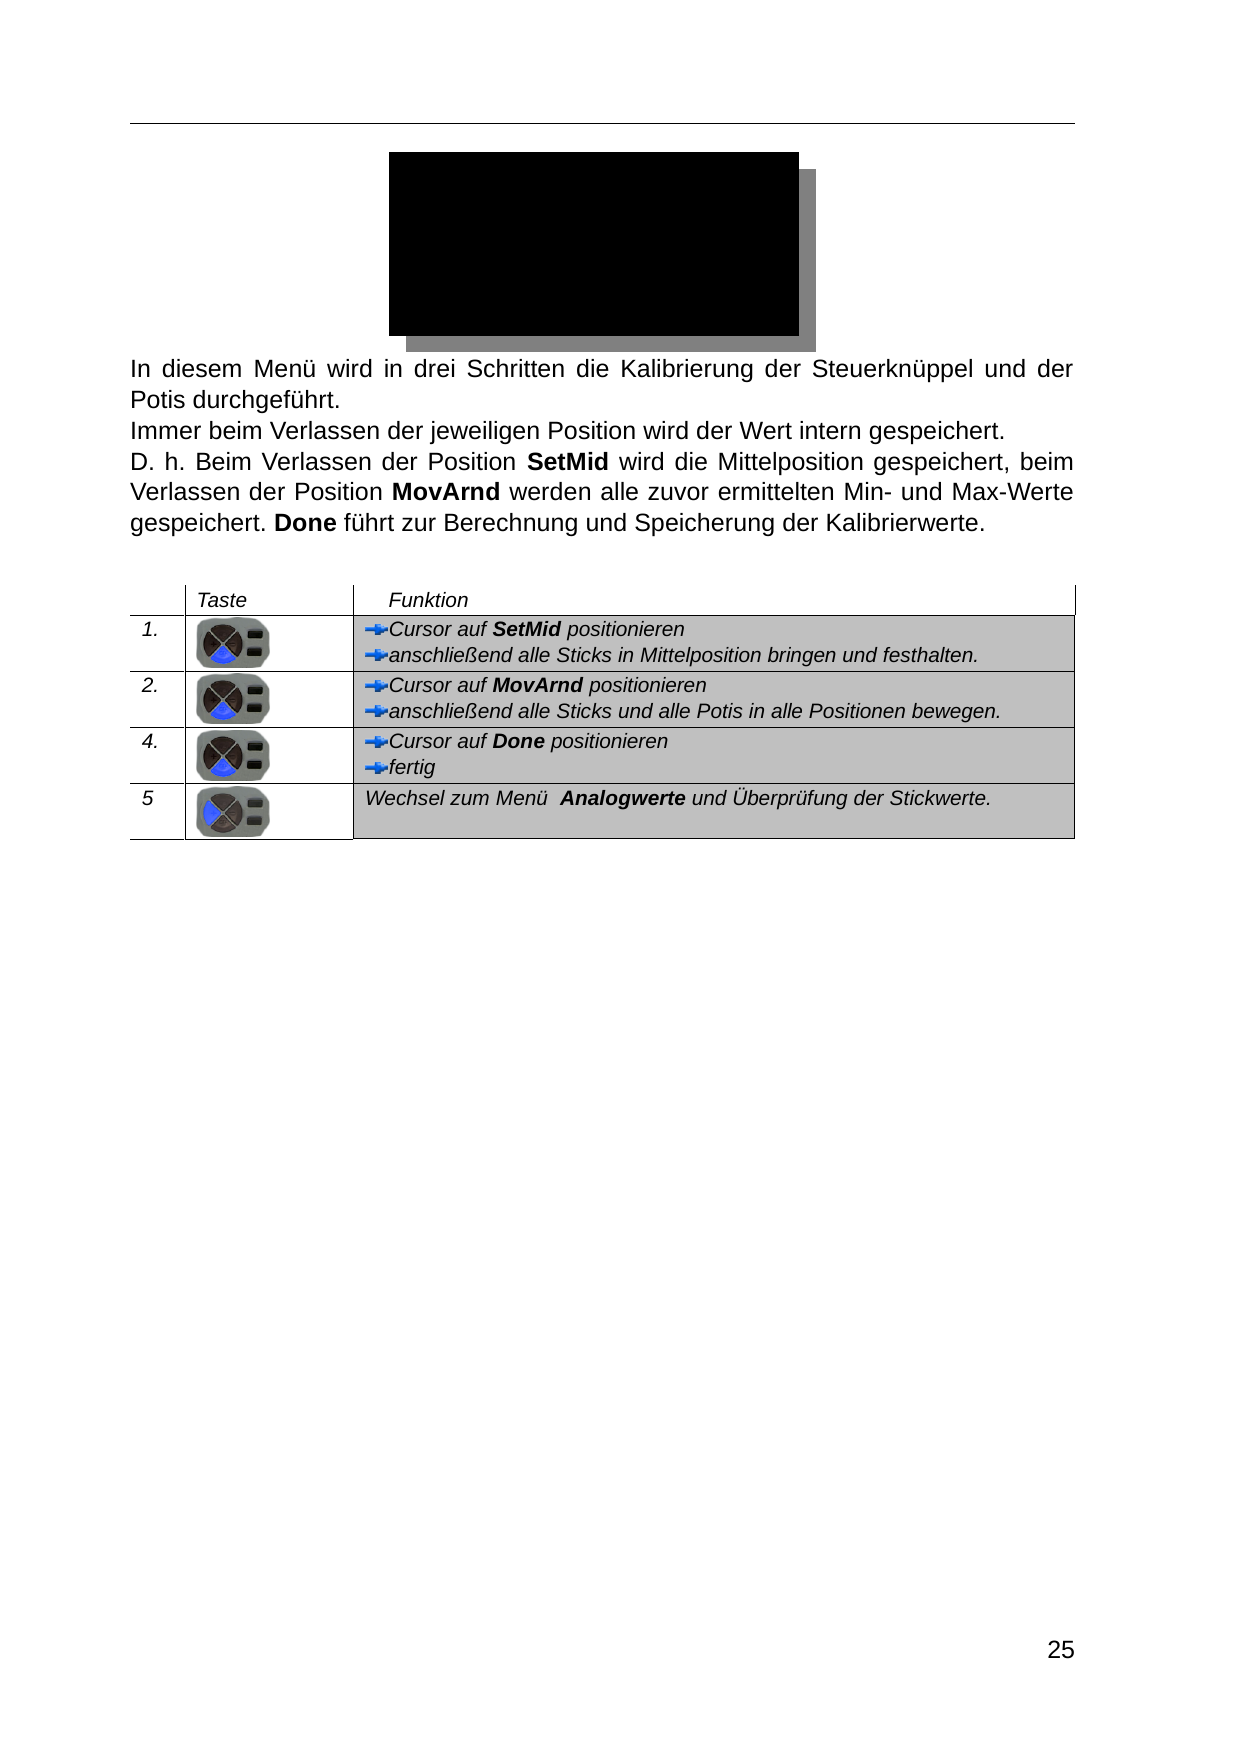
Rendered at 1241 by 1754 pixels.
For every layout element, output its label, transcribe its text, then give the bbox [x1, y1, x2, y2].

picture [365, 624, 388, 635]
picture [365, 736, 388, 748]
table_cell 4. [130, 728, 184, 783]
table_cell [186, 616, 353, 671]
table_cell [186, 672, 353, 727]
table_header Taste [186, 585, 353, 615]
table_cell 1. [130, 616, 184, 671]
picture [365, 705, 388, 717]
text In diesem Menü wird in drei Schritten die Kalibrierung der Steuerknüppel und der Potis durchgeführt. [130, 152, 1075, 414]
table_cell 2. [130, 672, 184, 727]
table_cell Cursor auf MovArnd positionieren anschließend alle Sticks und alle Potis in alle Positionen bewegen. [354, 672, 1074, 727]
picture [365, 680, 388, 692]
picture [196, 730, 271, 781]
text D. h. Beim Verlassen der Position SetMid wird die Mittelposition gespeichert, beim Verlassen der Position MovArnd werden alle zuvor ermittelten Min- und Max-Werte gespeichert. Done führt zur Berechnung und Speicherung der Kalibrierwerte. [130, 447, 1075, 537]
table_cell Cursor auf SetMid positionieren anschließend alle Sticks in Mittelposition bringen und festhalten. [354, 616, 1074, 671]
table_cell 5 [130, 784, 184, 839]
table_header [130, 585, 184, 615]
text Immer beim Verlassen der jeweiligen Position wird der Wert intern gespeichert. [130, 417, 1075, 445]
picture [196, 617, 271, 668]
table_cell Wechsel zum Menü Analogwerte und Überprüfung der Stickwerte. [354, 784, 1074, 838]
table_cell [186, 784, 353, 839]
table_header Funktion [354, 585, 1075, 615]
picture [365, 649, 388, 661]
picture [196, 673, 271, 724]
table_cell [186, 728, 353, 783]
picture [196, 786, 271, 837]
picture [365, 762, 388, 774]
table_cell Cursor auf Done positionieren fertig [354, 728, 1074, 783]
